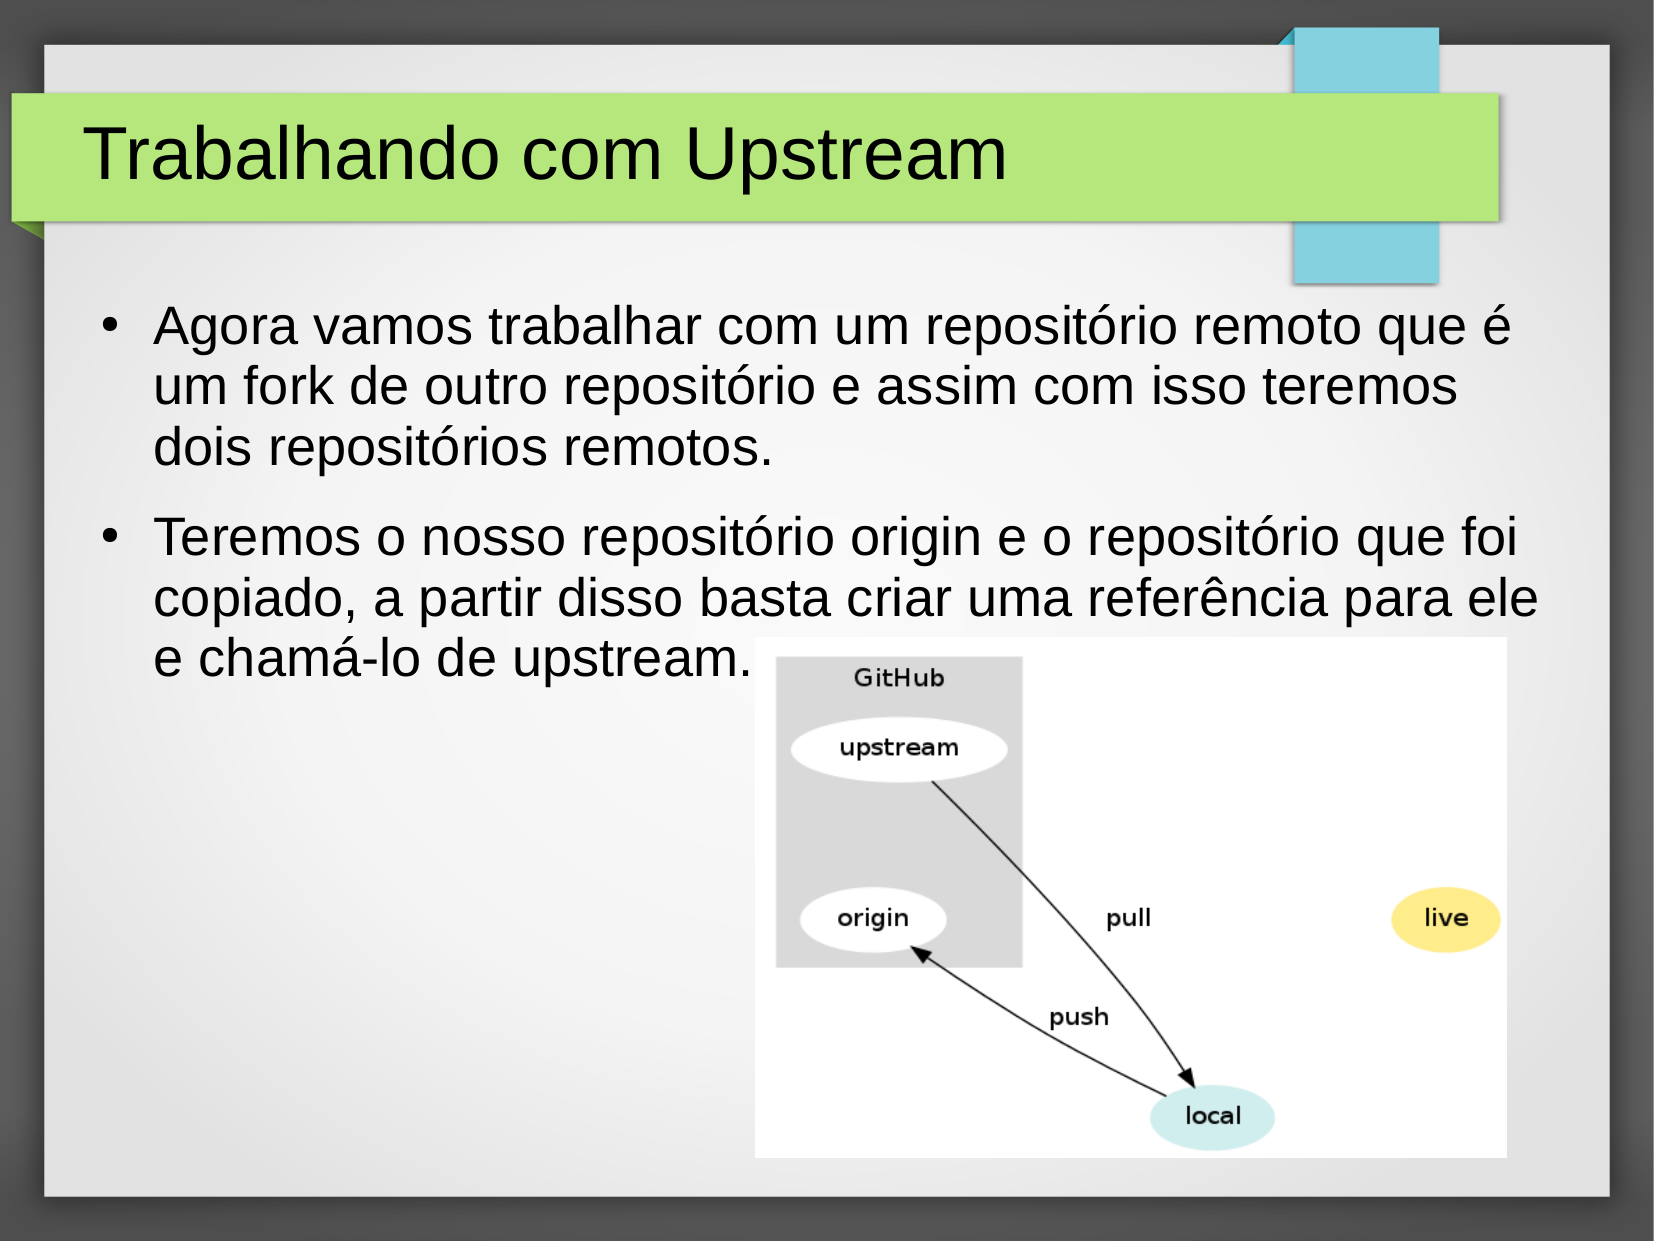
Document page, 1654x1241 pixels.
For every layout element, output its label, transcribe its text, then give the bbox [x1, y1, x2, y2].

list Agora vamos trabalhar com um repositório remoto que é um fork de outro repositório e assim com isso teremos dois repositórios remotos. Teremos o nosso repositório origin e o repositório que foi copiado, a partir disso basta criar uma referência para ele e chamá-lo de upstream. [82, 295, 1571, 1015]
title Trabalhando com Upstream [82, 94, 1264, 213]
picture [0, 0, 1654, 1241]
